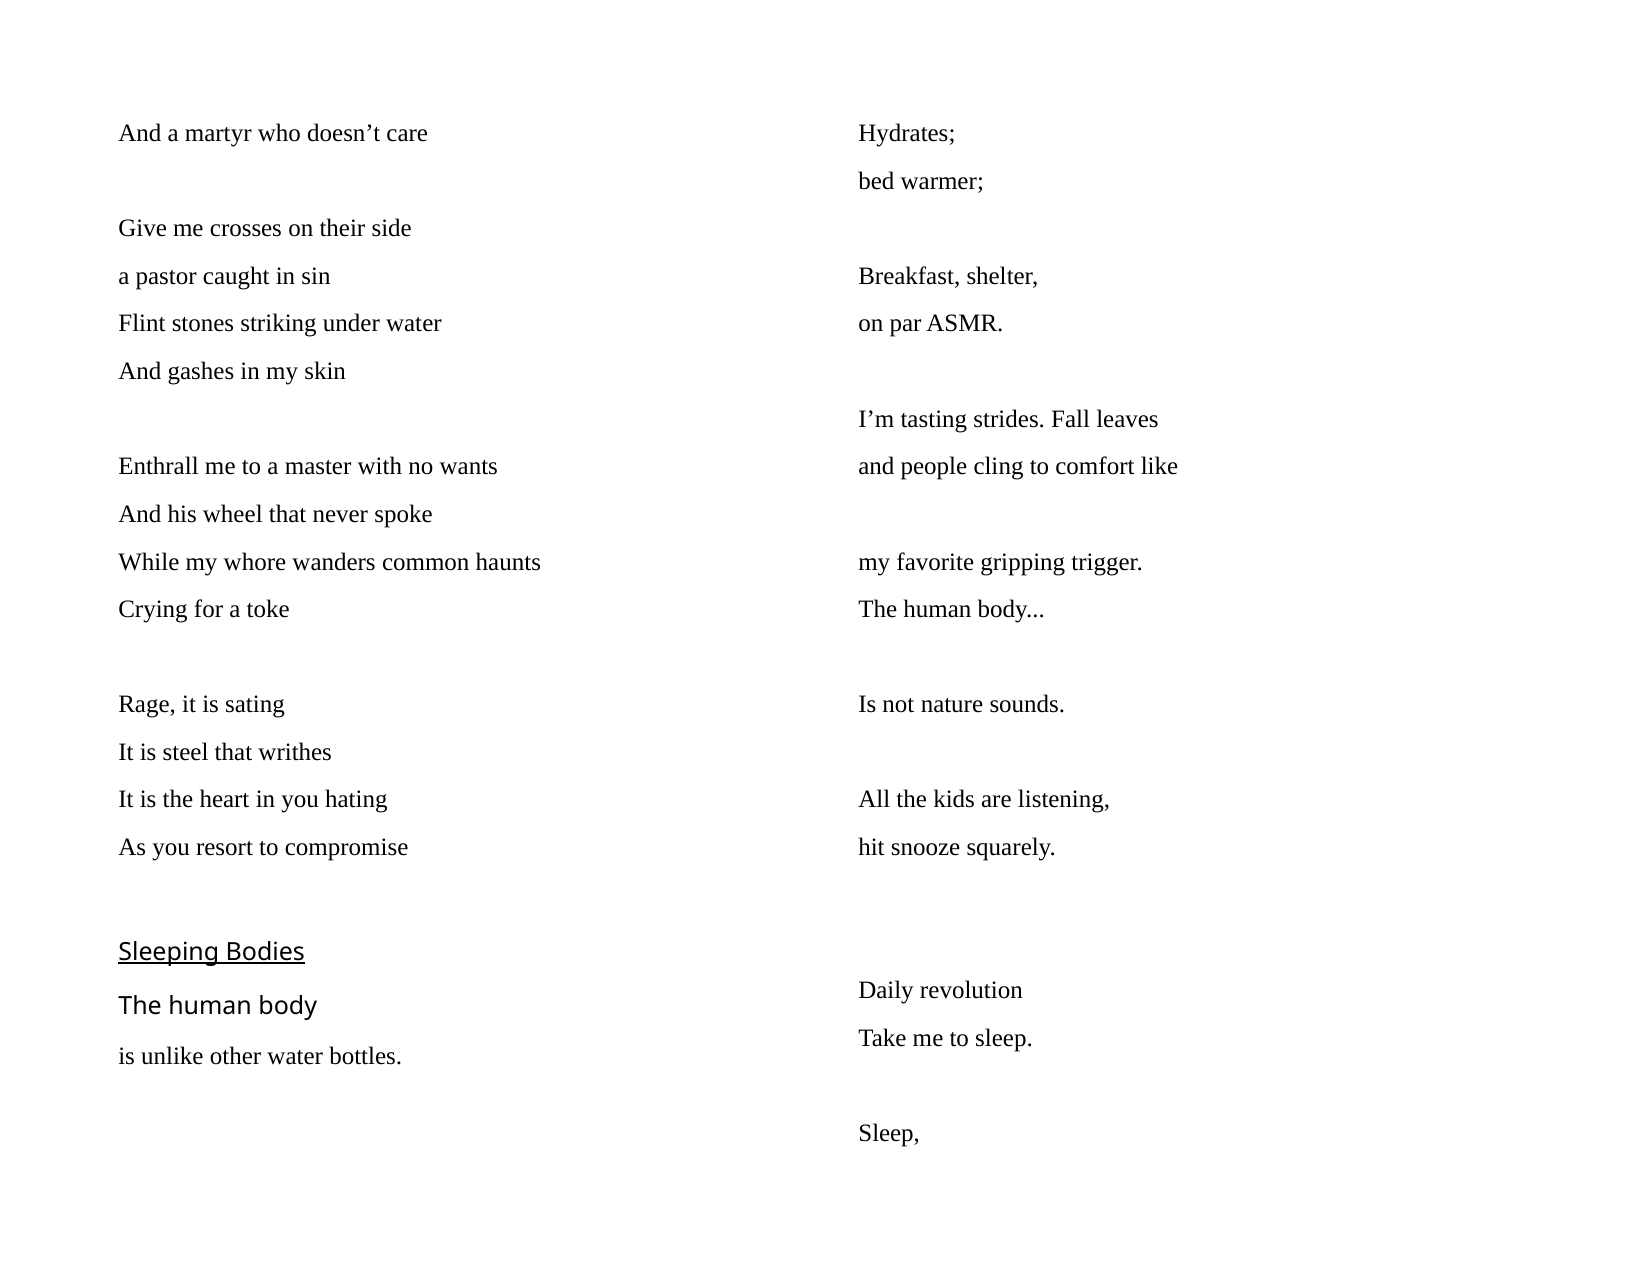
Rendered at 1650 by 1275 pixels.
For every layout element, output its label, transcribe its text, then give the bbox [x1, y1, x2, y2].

text Give me crosses on their side [118, 213, 792, 242]
text is unlike other water bottles. [118, 1041, 792, 1070]
text hit snooze squarely. [858, 832, 1532, 861]
text I’m tasting strides. Fall leaves [858, 404, 1532, 432]
text All the kids are listening, [858, 784, 1532, 813]
text Take me to sleep. [858, 1023, 1532, 1051]
text While my whore wanders common haunts [118, 547, 792, 575]
text Rage, it is sating [118, 689, 792, 718]
text Sleep, [858, 1118, 1532, 1147]
text a pastor caught in sin [118, 261, 792, 290]
text Flint stones striking under water [118, 308, 792, 337]
text And gashes in my skin [118, 356, 792, 385]
text The human body [118, 987, 792, 1021]
text bed warmer; [858, 166, 1532, 194]
text It is the heart in you hating [118, 784, 792, 813]
text As you resort to compromise [118, 832, 792, 861]
text Crying for a toke [118, 594, 792, 623]
text Breakfast, shelter, [858, 261, 1532, 290]
text on par ASMR. [858, 308, 1532, 337]
text Is not nature sounds. [858, 689, 1532, 718]
text Enthrall me to a master with no wants [118, 451, 792, 480]
text And his wheel that never spoke [118, 499, 792, 528]
text Hydrates; [858, 118, 1532, 147]
text Daily revolution [858, 975, 1532, 1004]
text and people cling to comfort like [858, 451, 1532, 480]
text my favorite gripping trigger. [858, 547, 1532, 575]
text It is steel that writhes [118, 737, 792, 766]
text Sleeping Bodies [118, 933, 792, 968]
text The human body... [858, 594, 1532, 623]
text And a martyr who doesn’t care [118, 118, 792, 147]
